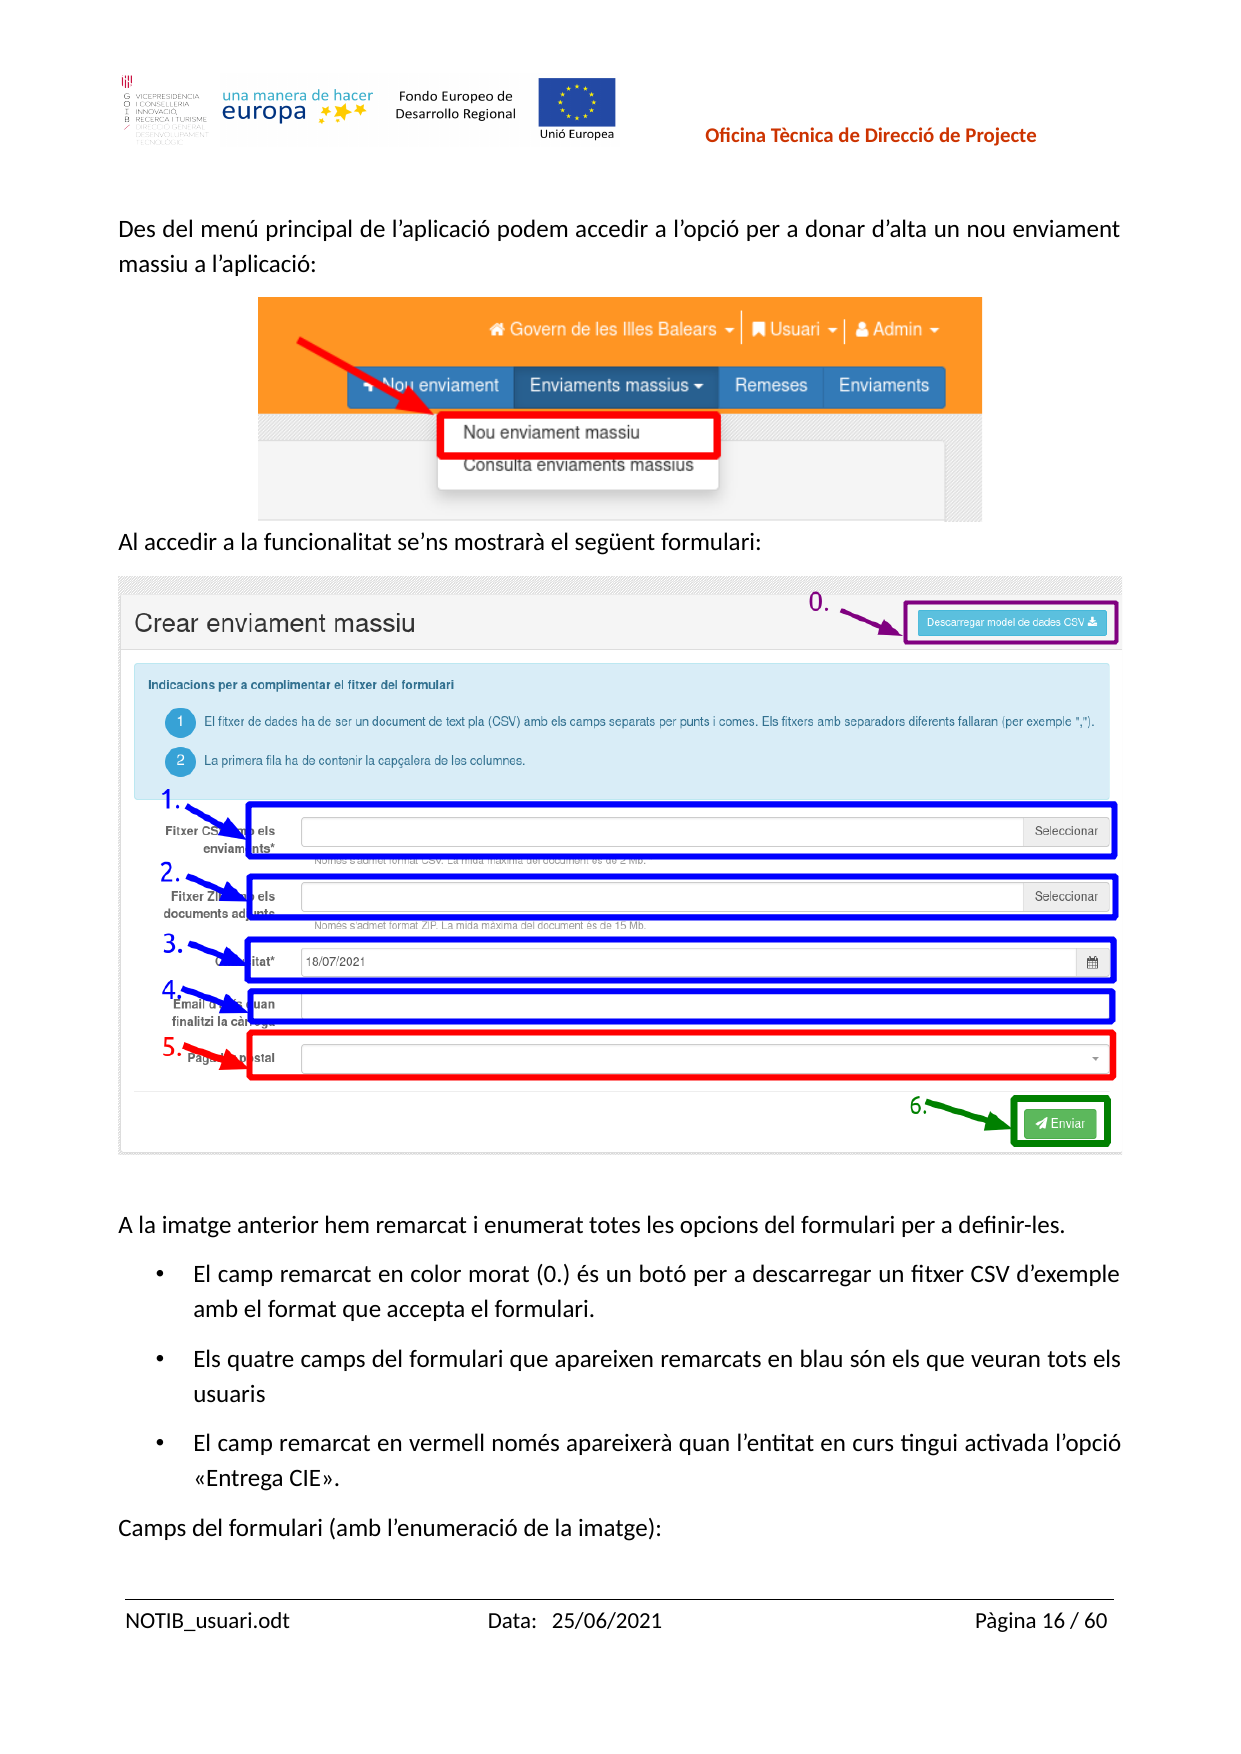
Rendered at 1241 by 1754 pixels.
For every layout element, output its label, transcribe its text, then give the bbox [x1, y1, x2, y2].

list El camp remarcat en color morat (0.) és un botó per a descarregar un fitxer CSV d’exemple amb el format que accepta el formulari. [156, 1258, 1122, 1324]
text Des del menú principal de l’aplicació podem accedir a l’opció per a donar d’alta un nou enviament massiu a l’aplicació: [118, 213, 1122, 278]
text A la imatge anterior hem remarcat i enumerat totes les opcions del formulari per a definir-les. [118, 1209, 1122, 1239]
text Camps del formulari (amb l’enumeració de la imatge): [118, 1512, 1122, 1543]
picture [118, 576, 1123, 1155]
text Al accedir a la funcionalitat se’ns mostrarà el següent formulari: [118, 522, 1122, 557]
picture [258, 297, 983, 522]
picture [118, 73, 213, 147]
list El camp remarcat en vermell només apareixerà quan l’entitat en curs tingui activada l’opció «Entrega CIE». [156, 1427, 1122, 1493]
list Els quatre camps del formulari que apareixen remarcats en blau són els que veuran tots els usuaris [156, 1343, 1122, 1408]
picture [219, 73, 621, 147]
